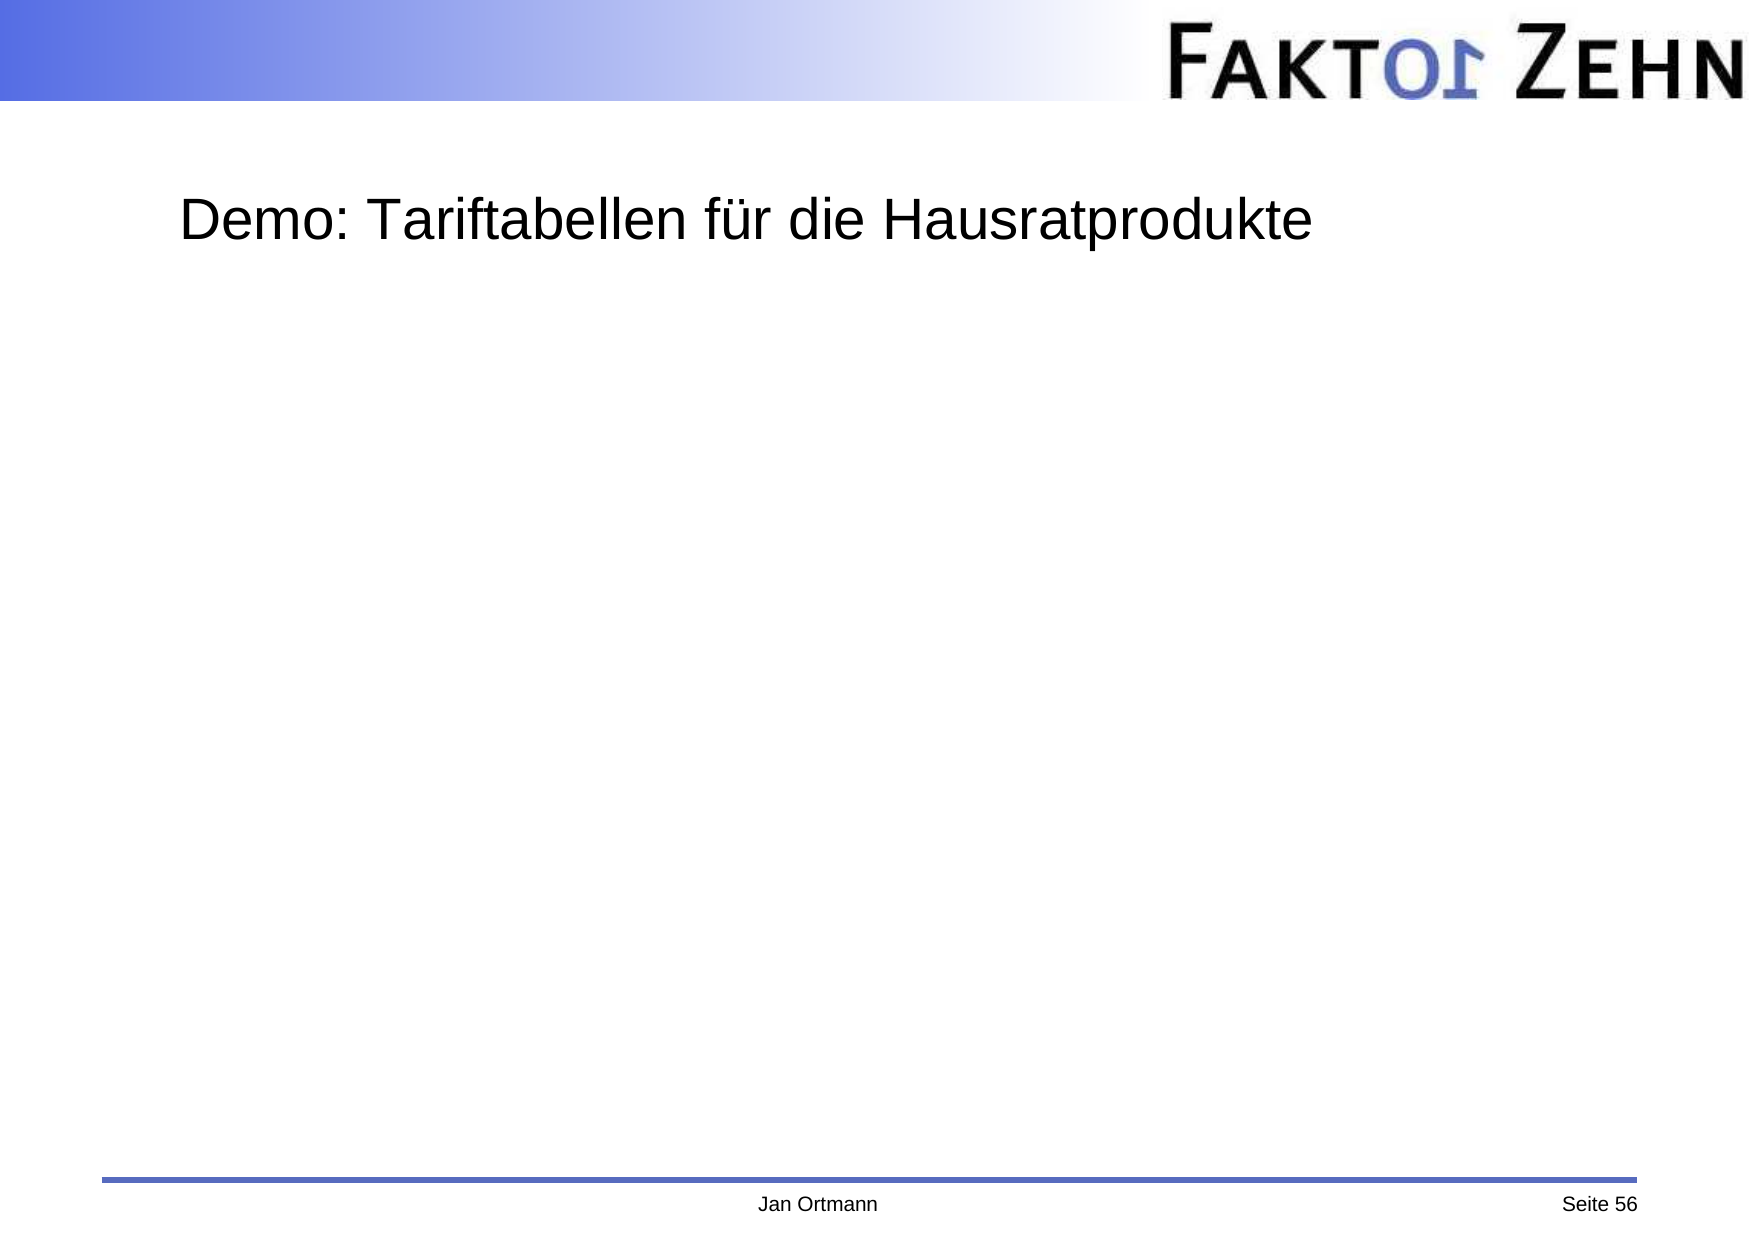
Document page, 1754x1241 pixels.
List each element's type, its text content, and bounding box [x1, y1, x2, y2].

title Demo: Tariftabellen für die Hausratprodukte [179, 142, 1576, 296]
picture [1162, 7, 1752, 100]
